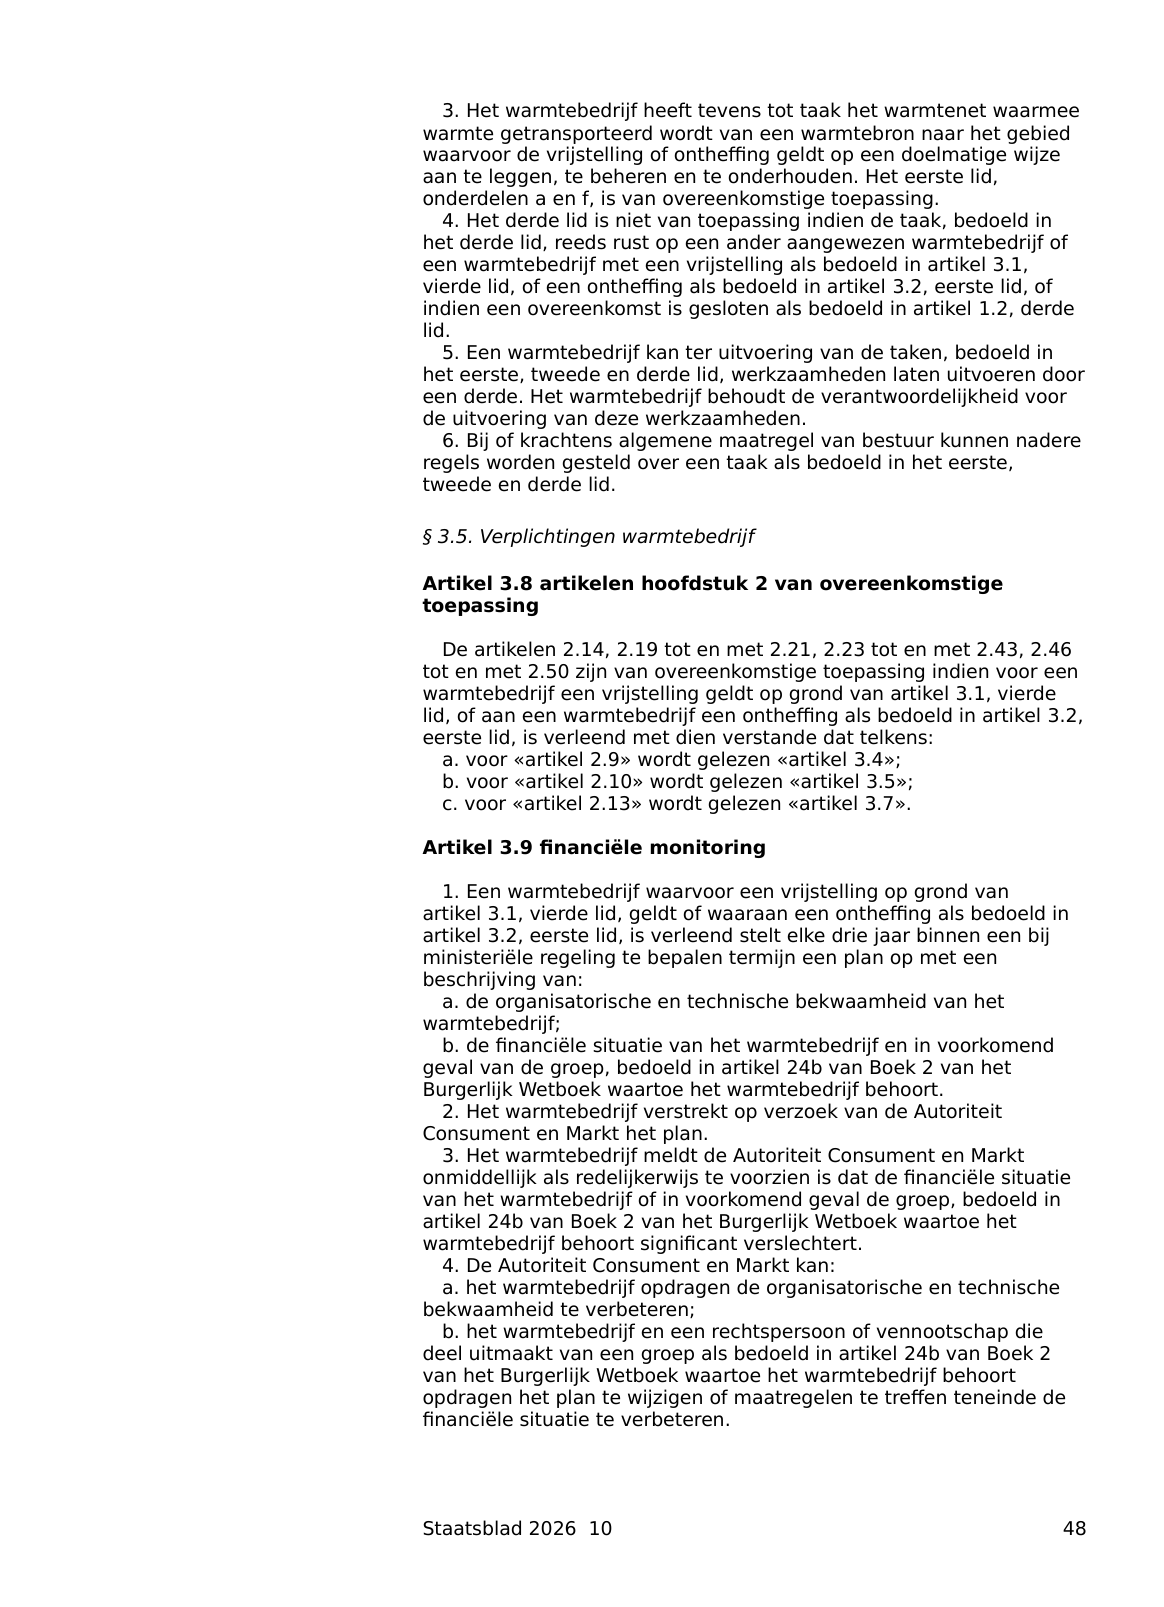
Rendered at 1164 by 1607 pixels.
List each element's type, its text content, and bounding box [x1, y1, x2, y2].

text b. de financiële situatie van het warmtebedrijf en in voorkomend geval van de groep, bedoeld in artikel 24b van Boek 2 van het Burgerlijk Wetboek waartoe het warmtebedrijf behoort. [422, 1035, 1087, 1101]
text a. de organisatorische en technische bekwaamheid van het warmtebedrijf; [422, 991, 1087, 1035]
text 4. De Autoriteit Consument en Markt kan: [422, 1255, 1087, 1277]
subtitle Artikel 3.8 artikelen hoofdstuk 2 van overeenkomstige toepassing [422, 573, 1087, 617]
subtitle Artikel 3.9 financiële monitoring [422, 837, 1087, 859]
text 2. Het warmtebedrijf verstrekt op verzoek van de Autoriteit Consument en Markt het plan. [422, 1101, 1087, 1145]
text b. voor «artikel 2.10» wordt gelezen «artikel 3.5»; [422, 771, 1087, 793]
text 6. Bij of krachtens algemene maatregel van bestuur kunnen nadere regels worden gesteld over een taak als bedoeld in het eerste, tweede en derde lid. [422, 430, 1087, 496]
text 3. Het warmtebedrijf heeft tevens tot taak het warmtenet waarmee warmte getransporteerd wordt van een warmtebron naar het gebied waarvoor de vrijstelling of ontheffing geldt op een doelmatige wijze aan te leggen, te beheren en te onderhouden. Het eerste lid, onderdelen a en f, is van overeenkomstige toepassing. [422, 100, 1087, 210]
text a. voor «artikel 2.9» wordt gelezen «artikel 3.4»; [422, 749, 1087, 771]
text De artikelen 2.14, 2.19 tot en met 2.21, 2.23 tot en met 2.43, 2.46 tot en met 2.50 zijn van overeenkomstige toepassing indien voor een warmtebedrijf een vrijstelling geldt op grond van artikel 3.1, vierde lid, of aan een warmtebedrijf een ontheffing als bedoeld in artikel 3.2, eerste lid, is verleend met dien verstande dat telkens: [422, 639, 1087, 749]
text 4. Het derde lid is niet van toepassing indien de taak, bedoeld in het derde lid, reeds rust op een ander aangewezen warmtebedrijf of een warmtebedrijf met een vrijstelling als bedoeld in artikel 3.1, vierde lid, of een ontheffing als bedoeld in artikel 3.2, eerste lid, of indien een overeenkomst is gesloten als bedoeld in artikel 1.2, derde lid. [422, 210, 1087, 342]
text 5. Een warmtebedrijf kan ter uitvoering van de taken, bedoeld in het eerste, tweede en derde lid, werkzaamheden laten uitvoeren door een derde. Het warmtebedrijf behoudt de verantwoordelijkheid voor de uitvoering van deze werkzaamheden. [422, 342, 1087, 430]
subtitle § 3.5. Verplichtingen warmtebedrijf [422, 526, 1087, 548]
text c. voor «artikel 2.13» wordt gelezen «artikel 3.7». [422, 793, 1087, 815]
text 1. Een warmtebedrijf waarvoor een vrijstelling op grond van artikel 3.1, vierde lid, geldt of waaraan een ontheffing als bedoeld in artikel 3.2, eerste lid, is verleend stelt elke drie jaar binnen een bij ministeriële regeling te bepalen termijn een plan op met een beschrijving van: [422, 881, 1087, 991]
text a. het warmtebedrijf opdragen de organisatorische en technische bekwaamheid te verbeteren; [422, 1277, 1087, 1321]
text b. het warmtebedrijf en een rechtspersoon of vennootschap die deel uitmaakt van een groep als bedoeld in artikel 24b van Boek 2 van het Burgerlijk Wetboek waartoe het warmtebedrijf behoort opdragen het plan te wijzigen of maatregelen te treffen teneinde de financiële situatie te verbeteren. [422, 1321, 1087, 1431]
text 3. Het warmtebedrijf meldt de Autoriteit Consument en Markt onmiddellijk als redelijkerwijs te voorzien is dat de financiële situatie van het warmtebedrijf of in voorkomend geval de groep, bedoeld in artikel 24b van Boek 2 van het Burgerlijk Wetboek waartoe het warmtebedrijf behoort significant verslechtert. [422, 1145, 1087, 1255]
